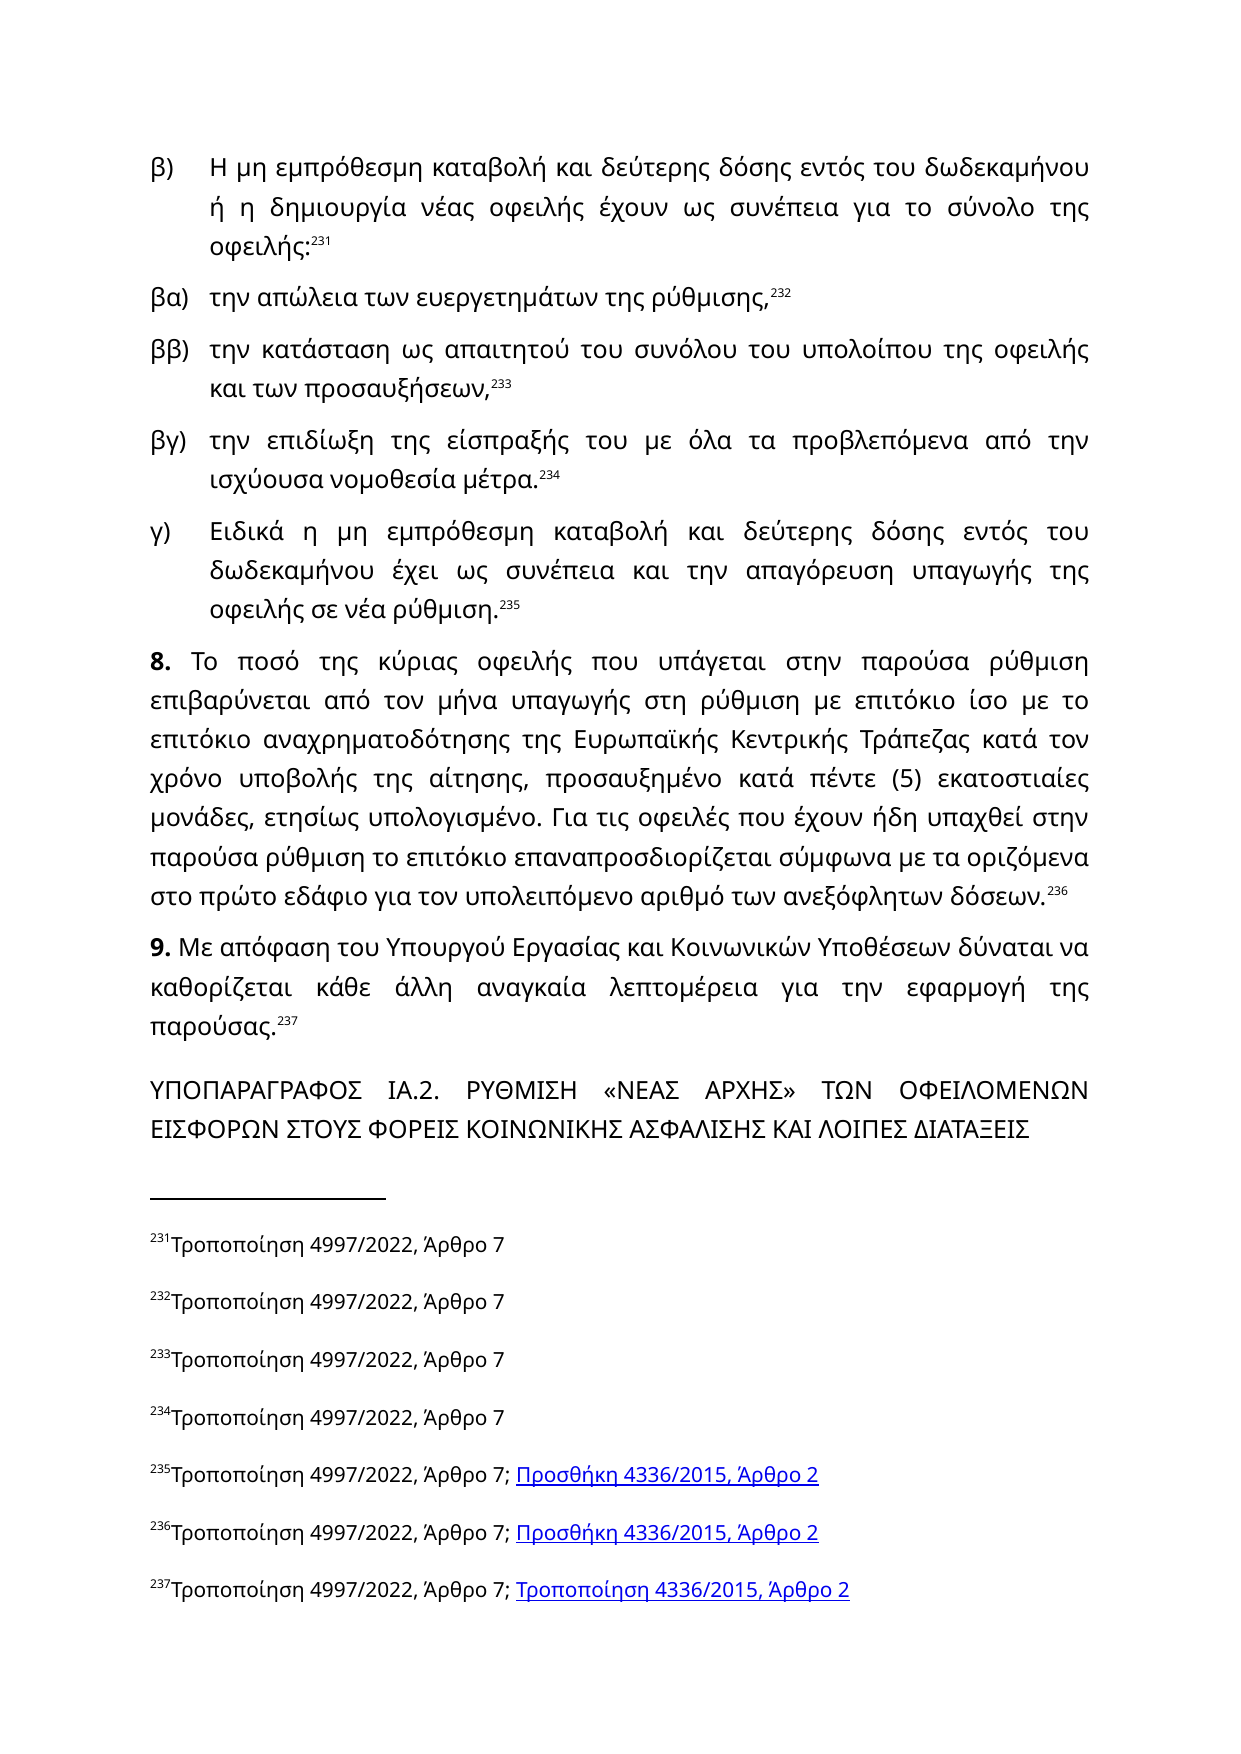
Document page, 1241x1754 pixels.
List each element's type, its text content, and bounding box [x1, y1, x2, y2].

text 8. Το ποσό της κύριας οφειλής που υπάγεται στην παρούσα ρύθμιση επιβαρύνεται από τον μήνα υπαγωγής στη ρύθμιση με επιτόκιο ίσο με το επιτόκιο αναχρηματοδότησης της Ευρωπαϊκής Κεντρικής Τράπεζας κατά τον χρόνο υποβολής της αίτησης, προσαυξημένο κατά πέντε (5) εκατοστιαίες μονάδες, ετησίως υπολογισμένο. Για τις οφειλές που έχουν ήδη υπαχθεί στην παρούσα ρύθμιση το επιτόκιο επαναπροσδιορίζεται σύμφωνα με τα οριζόμενα στο πρώτο εδάφιο για τον υπολειπόμενο αριθμό των ανεξόφλητων δόσεων. [150, 643, 1090, 912]
text Τροποποίηση 4997/2022, Άρθρο 7; Προσθήκη 4336/2015, Άρθρο 2 [150, 1518, 1090, 1546]
text Τροποποίηση 4997/2022, Άρθρο 7 [150, 1287, 1090, 1316]
text ΥΠΟΠΑΡΑΓΡΑΦΟΣ ΙΑ.2. ΡΥΘΜΙΣΗ «ΝΕΑΣ ΑΡΧΗΣ» ΤΩΝ ΟΦΕΙΛΟΜΕΝΩΝ ΕΙΣΦΟΡΩΝ ΣΤΟΥΣ ΦΟΡΕΙΣ ΚΟΙΝΩΝΙΚΗΣ ΑΣΦΑΛΙΣΗΣ ΚΑΙ ΛΟΙΠΕΣ ΔΙΑΤΑΞΕΙΣ [150, 1072, 1090, 1146]
text Τροποποίηση 4997/2022, Άρθρο 7 [150, 1403, 1090, 1431]
text Τροποποίηση 4997/2022, Άρθρο 7 [150, 1345, 1090, 1373]
list β) Η μη εμπρόθεσμη καταβολή και δεύτερης δόσης εντός του δωδεκαμήνου ή η δημιουργία νέας οφειλής έχουν ως συνέπεια για το σύνολο της οφειλής: [150, 150, 1090, 262]
list βα) την απώλεια των ευεργετημάτων της ρύθμισης, [150, 280, 1090, 314]
text Τροποποίηση 4997/2022, Άρθρο 7; Προσθήκη 4336/2015, Άρθρο 2 [150, 1460, 1090, 1489]
text Τροποποίηση 4997/2022, Άρθρο 7; Τροποποίηση 4336/2015, Άρθρο 2 [150, 1576, 1090, 1604]
list γ) Ειδικά η μη εμπρόθεσμη καταβολή και δεύτερης δόσης εντός του δωδεκαμήνου έχει ως συνέπεια και την απαγόρευση υπαγωγής της οφειλής σε νέα ρύθμιση. [150, 513, 1090, 626]
text Τροποποίηση 4997/2022, Άρθρο 7 [150, 1230, 1090, 1258]
list ββ) την κατάσταση ως απαιτητού του συνόλου του υπολοίπου της οφειλής και των προσαυξήσεων, [150, 332, 1090, 405]
text 9. Με απόφαση του Υπουργού Εργασίας και Κοινωνικών Υποθέσεων δύναται να καθορίζεται κάθε άλλη αναγκαία λεπτομέρεια για την εφαρμογή της παρούσας. [150, 930, 1090, 1042]
list βγ) την επιδίωξη της είσπραξής του με όλα τα προβλεπόμενα από την ισχύουσα νομοθεσία μέτρα. [150, 422, 1090, 496]
